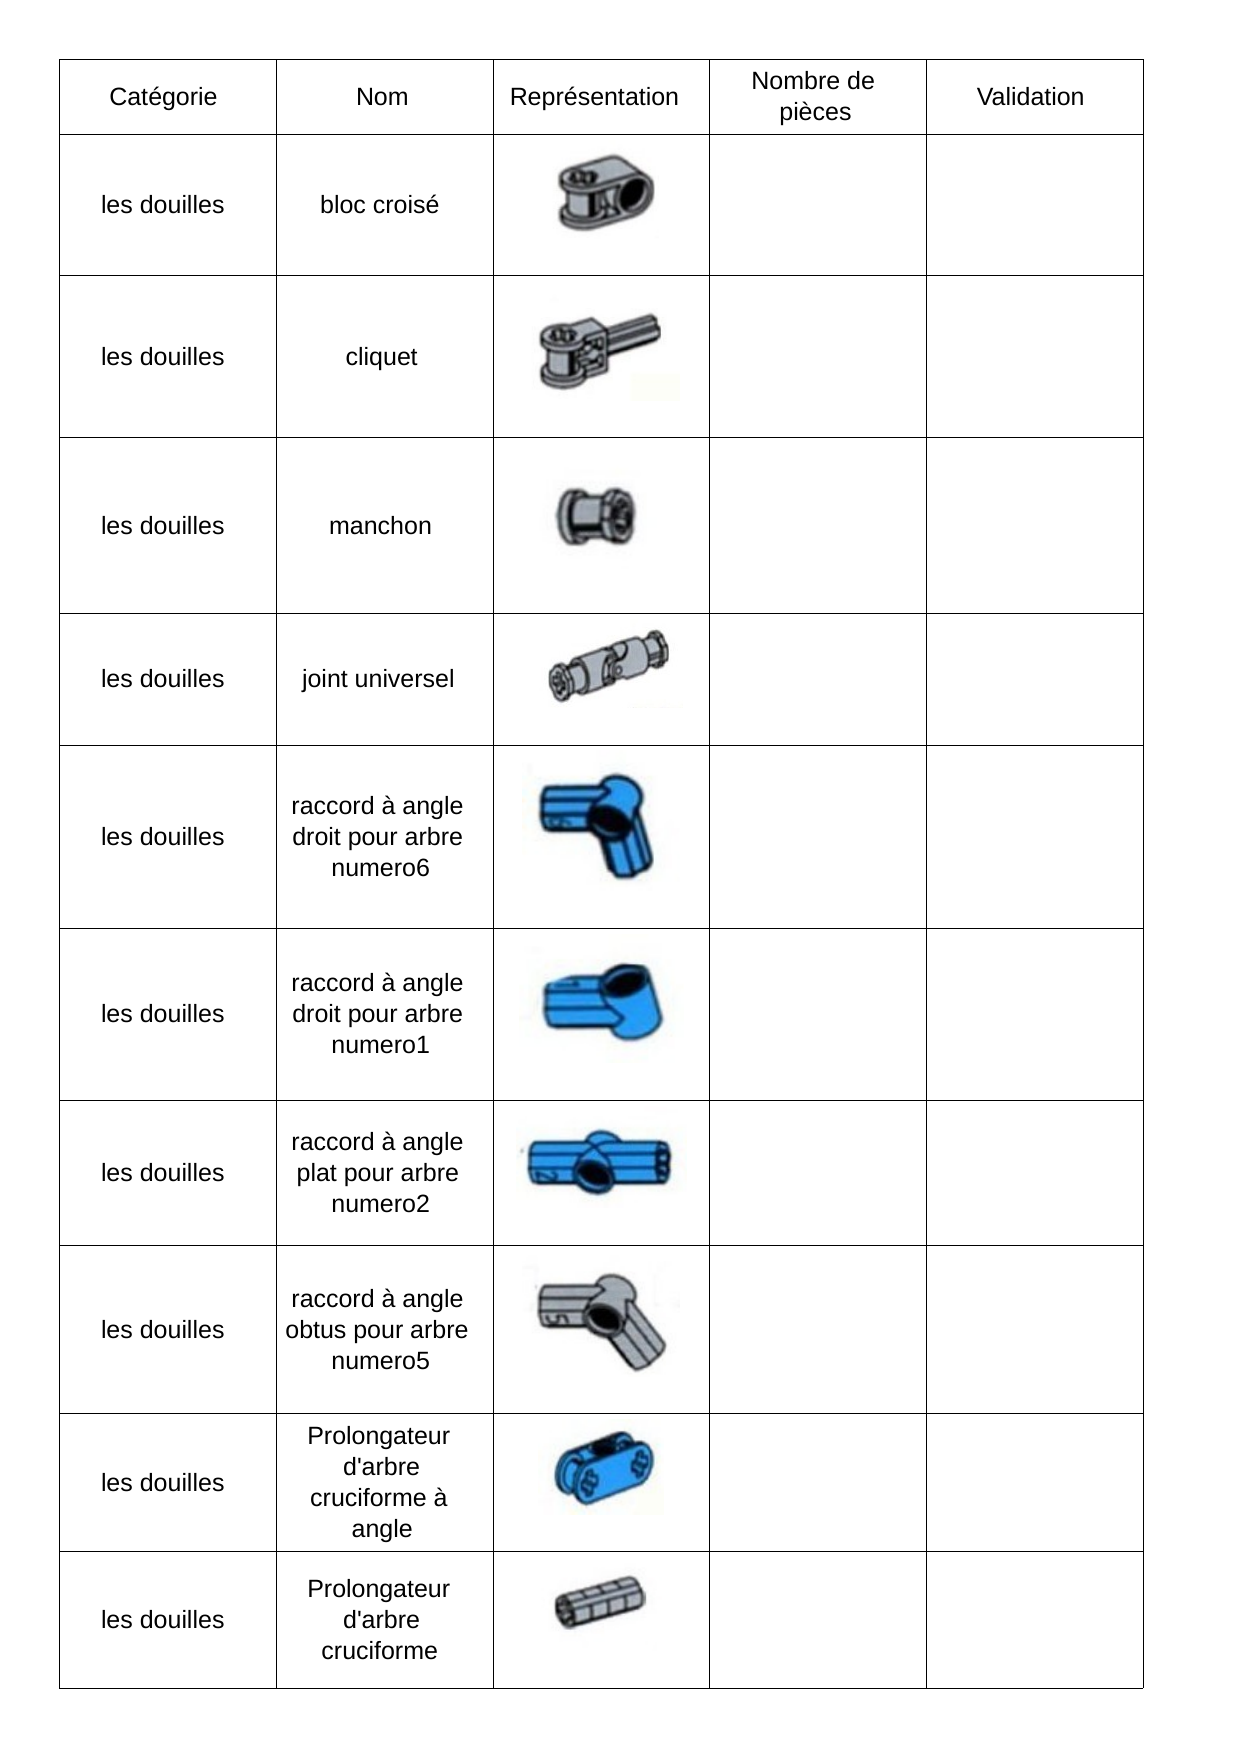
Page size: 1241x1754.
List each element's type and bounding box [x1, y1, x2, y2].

picture [541, 1557, 662, 1651]
picture [516, 1106, 687, 1208]
picture [519, 619, 683, 708]
picture [522, 1251, 680, 1377]
picture [523, 281, 680, 401]
picture [531, 443, 672, 576]
picture [519, 934, 684, 1063]
picture [538, 1419, 664, 1515]
picture [544, 140, 659, 239]
picture [522, 750, 680, 891]
